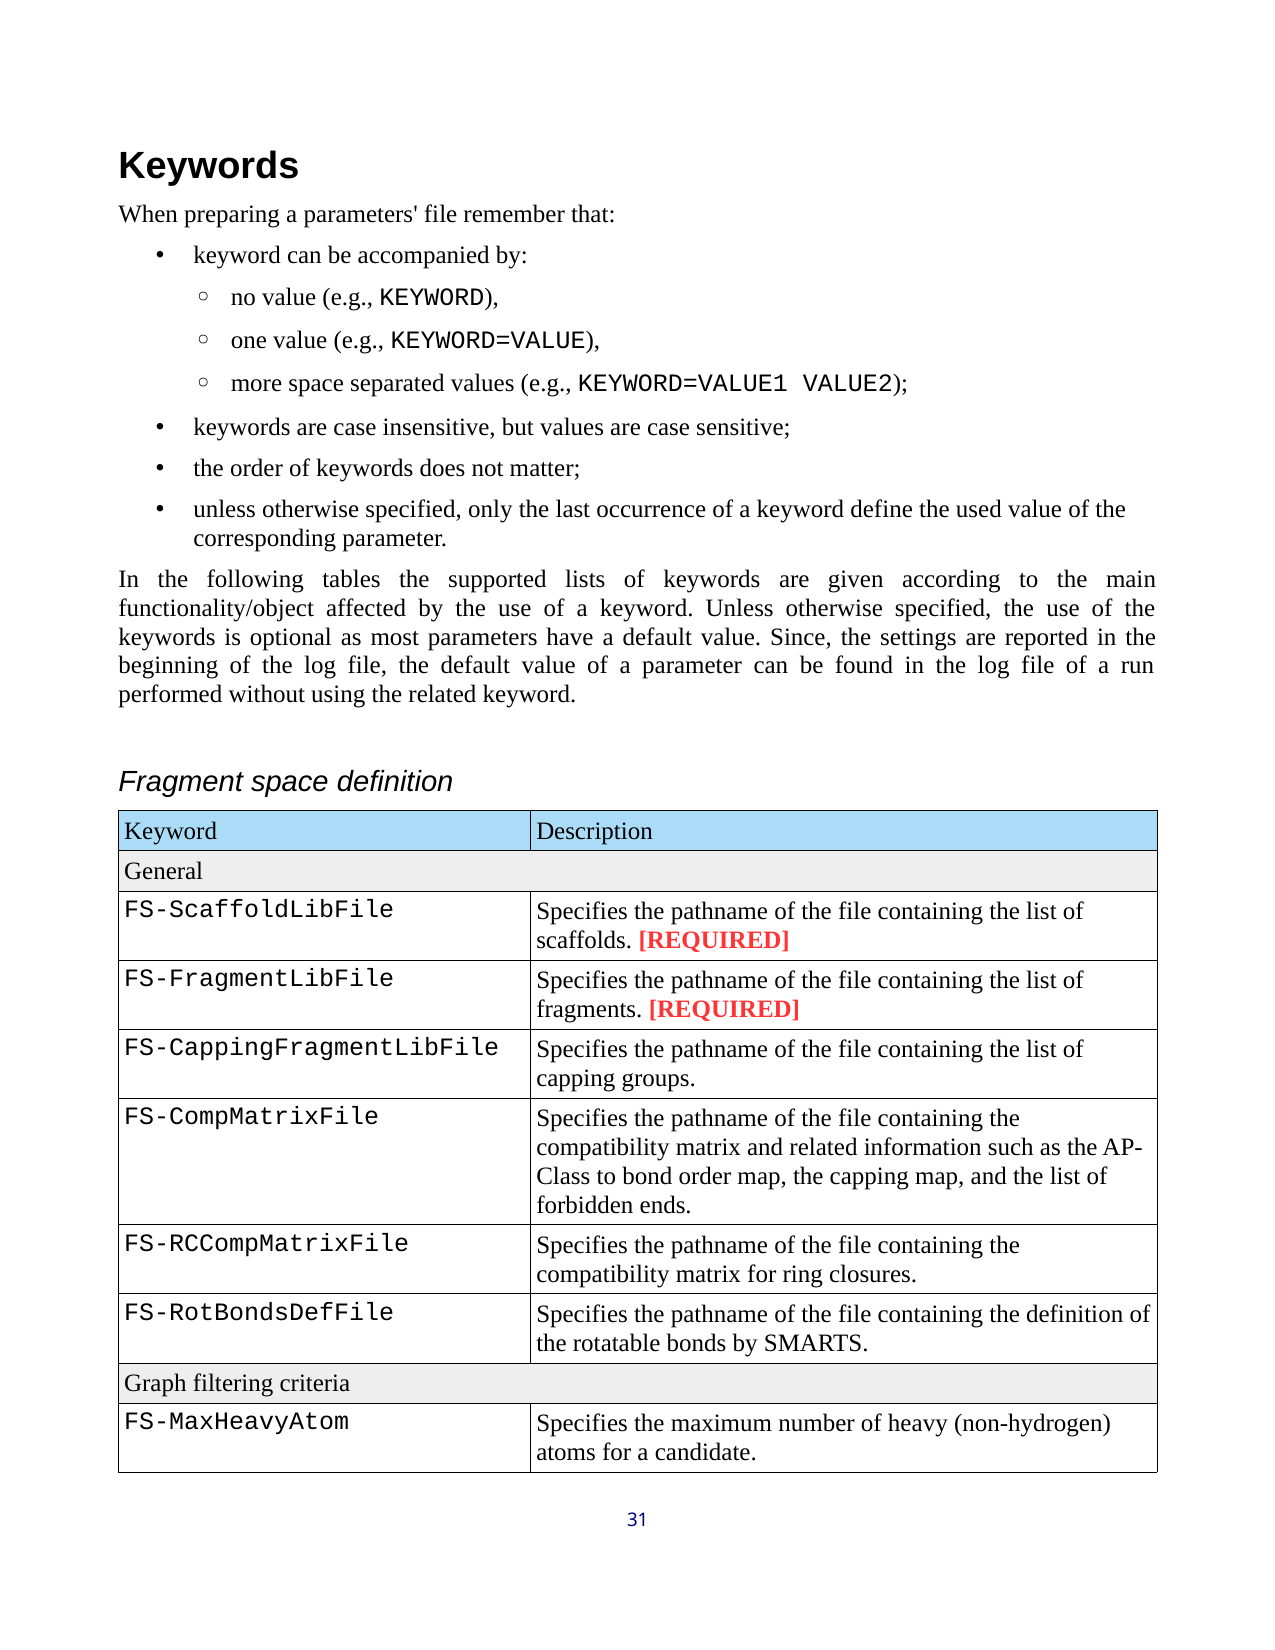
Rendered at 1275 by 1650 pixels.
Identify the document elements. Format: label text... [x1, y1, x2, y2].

table_cell Specifies the pathname of the file containing the compatibility matrix for ring closures. [531, 1225, 1157, 1293]
table_cell Specifies the pathname of the file containing the list of capping groups. [531, 1030, 1157, 1098]
text In the following tables the supported lists of keywords are given according to the main functionality/object affected by the use of a keyword. Unless otherwise specified, the use of the keywords is optional as most parameters have a default value. Since, the settings are reported in the beginning of the log file, the default value of a parameter can be found in the log file of a run performed without using the related keyword. [118, 564, 1157, 708]
list more space separated values (e.g., KEYWORD=VALUE1 VALUE2); [193, 368, 1157, 399]
subtitle Fragment space definition [118, 764, 1157, 797]
table_cell Specifies the pathname of the file containing the compatibility matrix and related information such as the AP-Class to bond order map, the capping map, and the list of forbidden ends. [531, 1099, 1157, 1224]
table_cell FS-CappingFragmentLibFile [119, 1030, 530, 1098]
table_cell Specifies the pathname of the file containing the list of fragments. [REQUIRED] [531, 961, 1157, 1029]
table_header Description [531, 811, 1157, 850]
table_cell FS-RotBondsDefFile [119, 1294, 530, 1362]
list unless otherwise specified, only the last occurrence of a keyword define the used value of the corresponding parameter. [156, 494, 1157, 552]
table_cell Specifies the pathname of the file containing the list of scaffolds. [REQUIRED] [531, 892, 1157, 959]
table_cell FS-ScaffoldLibFile [119, 892, 530, 959]
subtitle Keywords [118, 143, 1157, 187]
table_cell FS-MaxHeavyAtom [119, 1404, 530, 1472]
table_cell Specifies the maximum number of heavy (non-hydrogen) atoms for a candidate. [531, 1404, 1157, 1472]
table_cell FS-RCCompMatrixFile [119, 1225, 530, 1293]
list the order of keywords does not matter; [156, 453, 1157, 482]
table_cell General [119, 851, 1157, 891]
list one value (e.g., KEYWORD=VALUE), [193, 325, 1157, 356]
table_cell Specifies the pathname of the file containing the definition of the rotatable bonds by SMARTS. [531, 1294, 1157, 1362]
table_cell FS-CompMatrixFile [119, 1099, 530, 1224]
text When preparing a parameters' file remember that: [118, 199, 1157, 228]
table_header Keyword [119, 811, 530, 850]
list keyword can be accompanied by: [156, 241, 1157, 269]
list keywords are case insensitive, but values are case sensitive; [156, 412, 1157, 441]
table_cell Graph filtering criteria [119, 1364, 1157, 1403]
table_cell FS-FragmentLibFile [119, 961, 530, 1029]
list no value (e.g., KEYWORD), [193, 282, 1157, 313]
